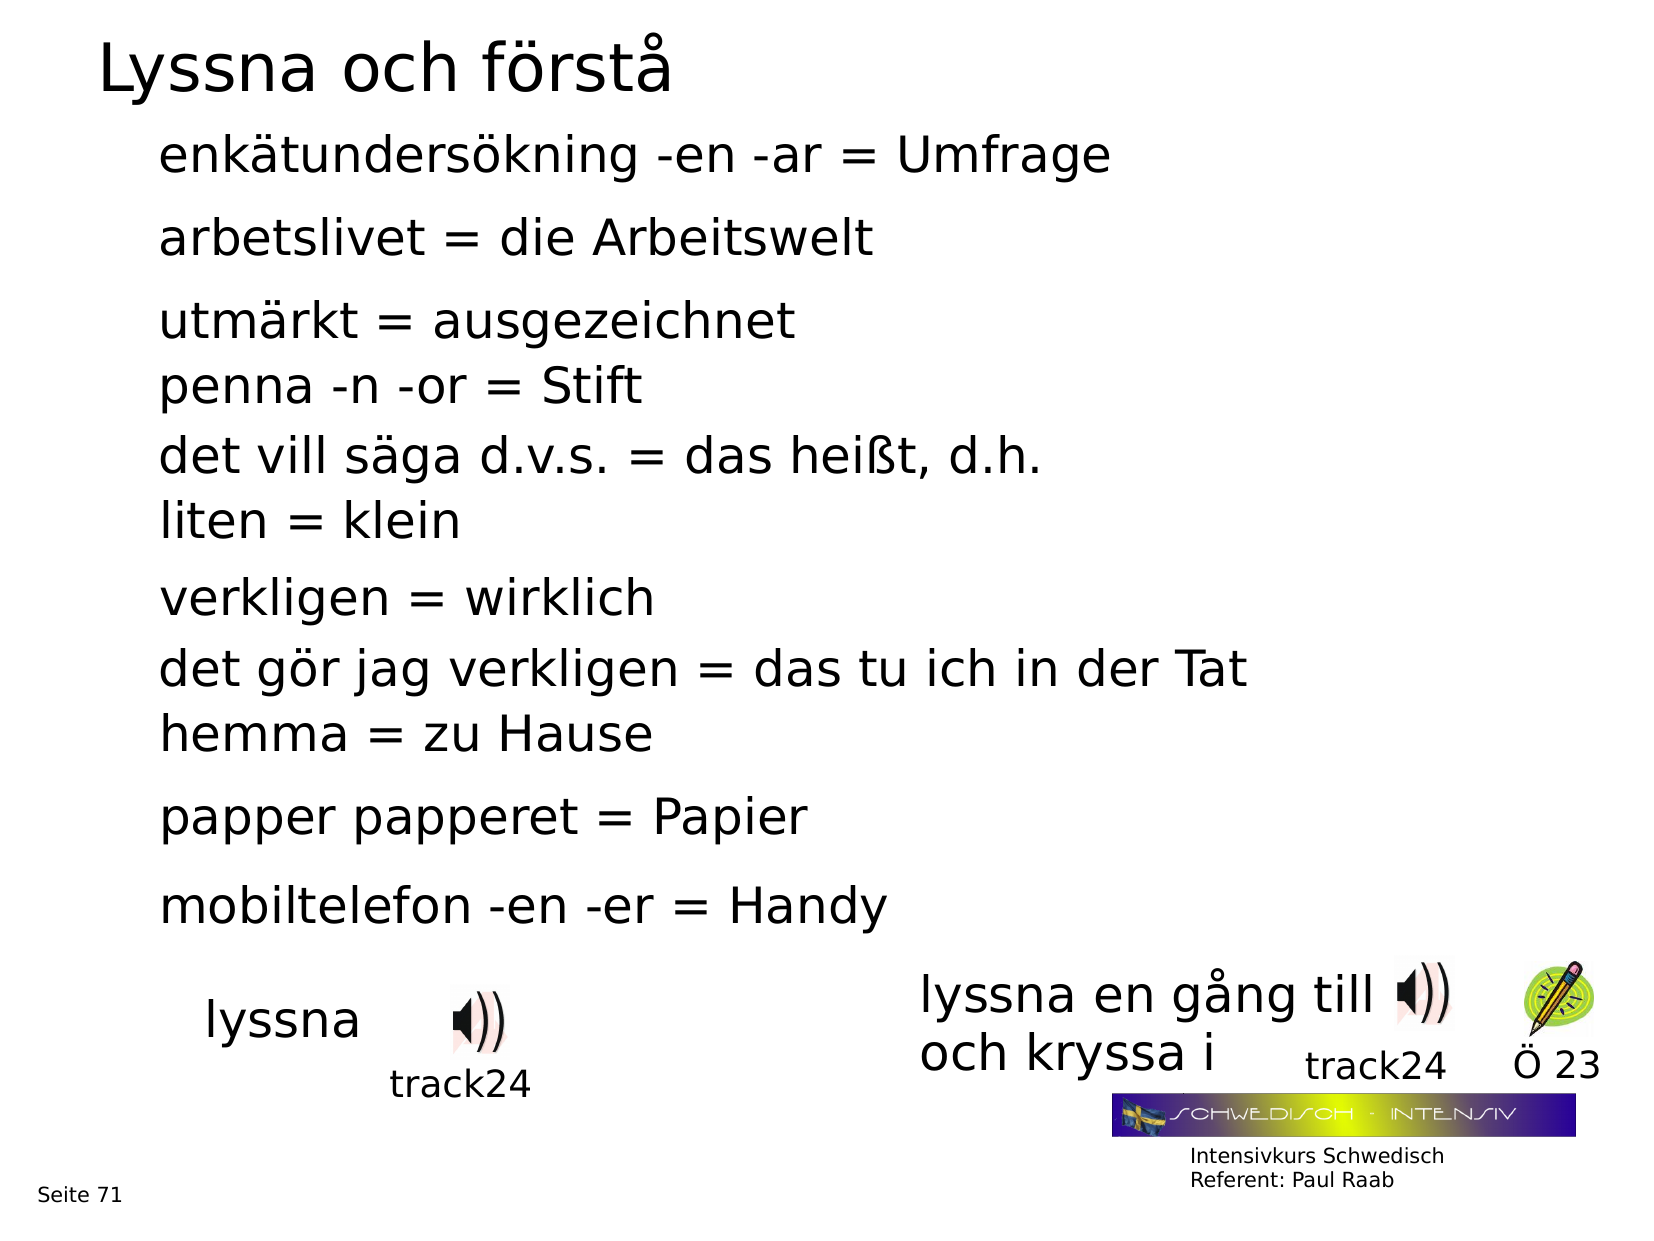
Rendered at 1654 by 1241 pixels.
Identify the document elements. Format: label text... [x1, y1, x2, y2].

text_box det gör jag verkligen = das tu ich in der Tat [144, 632, 1388, 706]
text_box arbetslivet = die Arbeitswelt [144, 201, 938, 275]
text_box enkätundersökning -en -ar = Umfrage [144, 118, 1201, 192]
picture [450, 984, 510, 1055]
text_box track24 [374, 1055, 563, 1114]
text_box hemma = zu Hause [144, 697, 676, 771]
text_box papper papperet = Papier [144, 780, 826, 854]
picture [1524, 961, 1594, 1036]
text_box Lyssna och förstå [61, 21, 713, 115]
text_box utmärkt = ausgezeichnet [144, 284, 863, 358]
text_box lyssna [189, 983, 383, 1057]
text_box track24 [1290, 1037, 1478, 1096]
picture [1112, 1093, 1576, 1137]
text_box verkligen = wirklich [144, 561, 676, 632]
text_box liten = klein [144, 485, 526, 559]
text_box [112, 104, 751, 175]
text_box lyssna en gång till och kryssa i [904, 958, 1472, 1090]
text_box penna -n -or = Stift [144, 349, 676, 420]
text_box Ö 23 [1497, 1036, 1651, 1095]
picture [1394, 955, 1455, 1031]
text_box det vill säga d.v.s. = das heißt, d.h. [144, 420, 1088, 494]
text_box mobiltelefon -en -er = Handy [144, 869, 938, 943]
